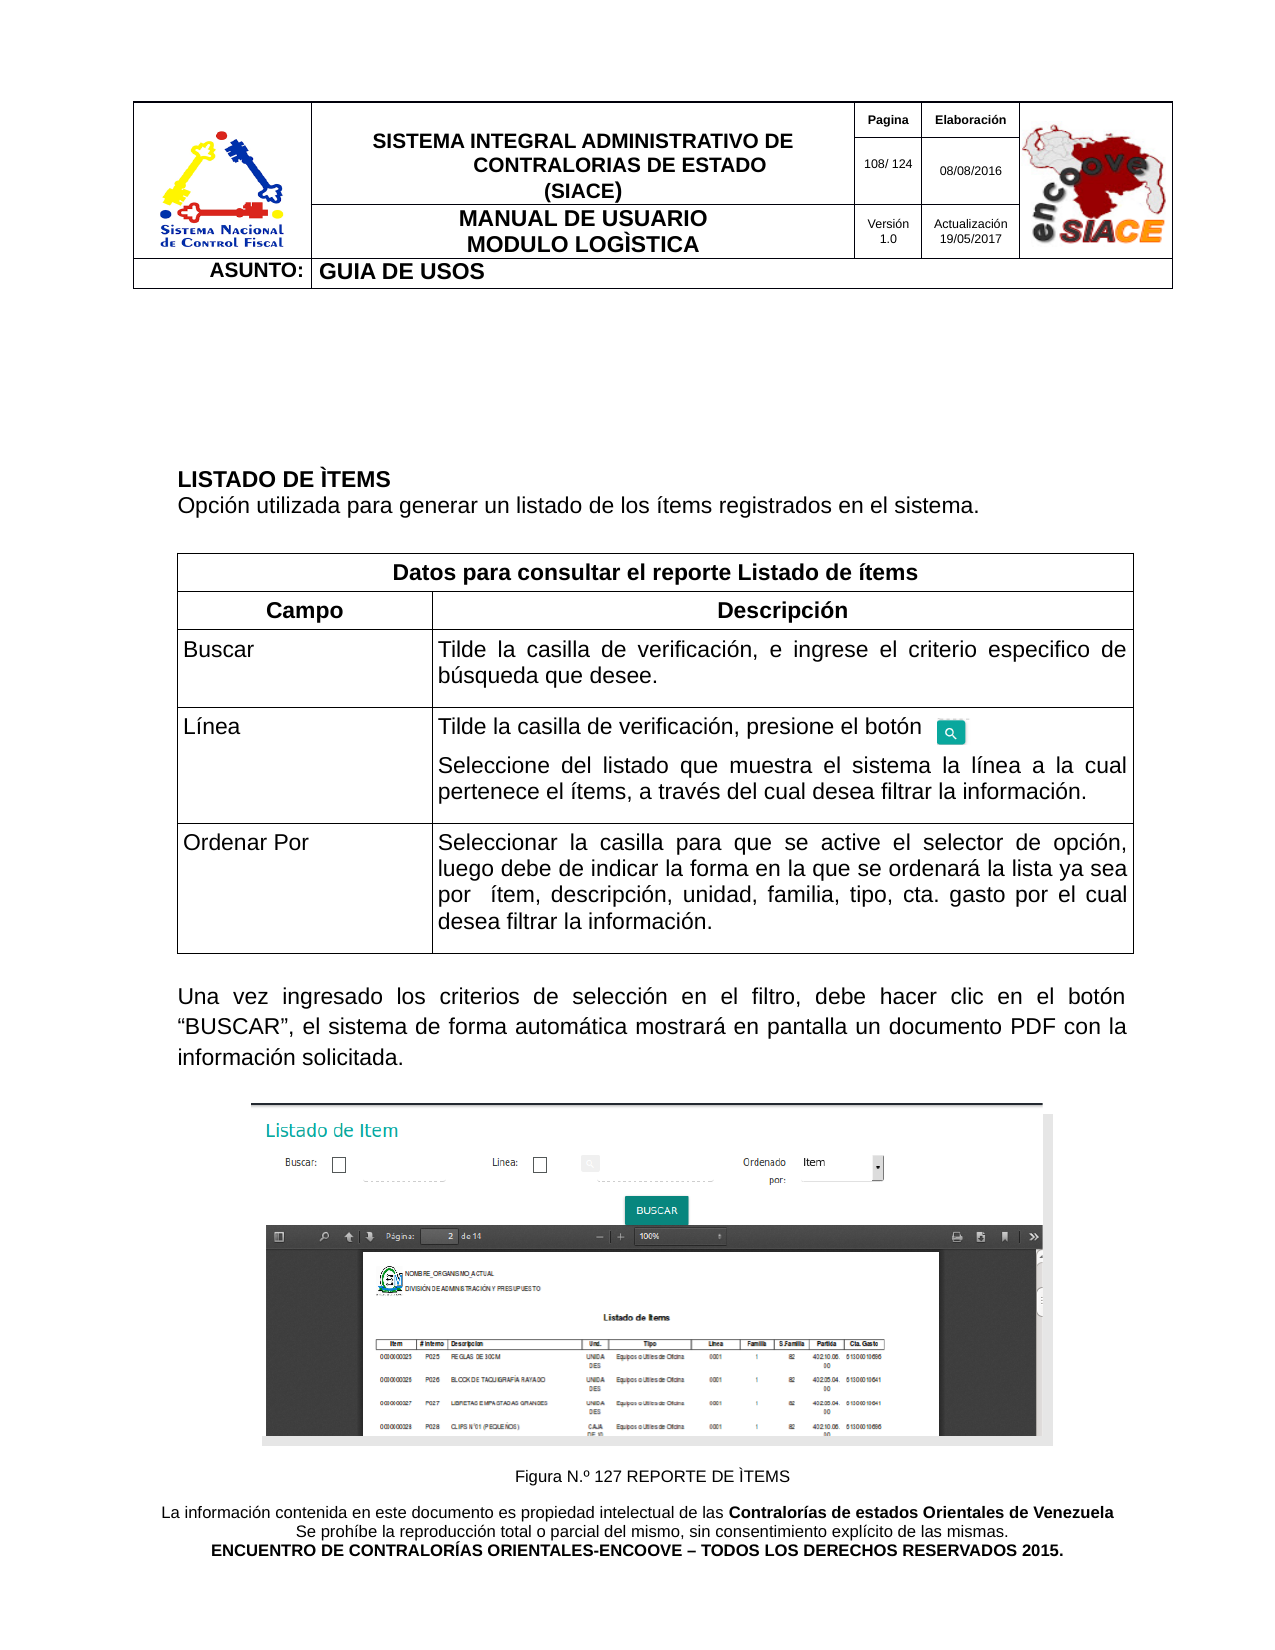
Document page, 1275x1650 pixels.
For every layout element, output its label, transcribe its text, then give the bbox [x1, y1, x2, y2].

table_header Datos para consultar el reporte Listado de ítems [178, 554, 1133, 591]
picture [1021, 121, 1167, 248]
table_cell Tilde la casilla de verificación, presione el botón Seleccione del listado que muestra el sistema la línea a la cual pertenece el ítems, a través del cual desea filtrar la información. [433, 708, 1133, 822]
table_cell Línea [178, 708, 432, 822]
table_cell Descripción [433, 592, 1133, 629]
table_cell Ordenar Por [178, 824, 432, 952]
table_cell Seleccionar la casilla para que se active el selector de opción, luego debe de indicar la forma en la que se ordenará la lista ya sea por ítem, descripción, unidad, familia, tipo, cta. gasto por el cual desea filtrar la información. [433, 824, 1133, 952]
table_cell Tilde la casilla de verificación, e ingrese el criterio especifico de búsqueda que desee. [433, 630, 1133, 706]
table_cell Buscar [178, 630, 432, 706]
table_cell Campo [178, 592, 432, 629]
picture [251, 1103, 1043, 1436]
subtitle LISTADO DE ÌTEMS [177, 466, 1127, 492]
text Una vez ingresado los criterios de selección en el filtro, debe hacer clic en el botón “BUSCAR”, el sistema de forma automática mostrará en pantalla un documento PDF con la información solicitada. [177, 983, 1127, 1070]
text Figura N.º 127 REPORTE DE ÌTEMS [177, 1466, 1127, 1486]
text Opción utilizada para generar un listado de los ítems registrados en el sistema. [177, 492, 1127, 518]
picture [937, 718, 955, 745]
picture [150, 127, 296, 254]
